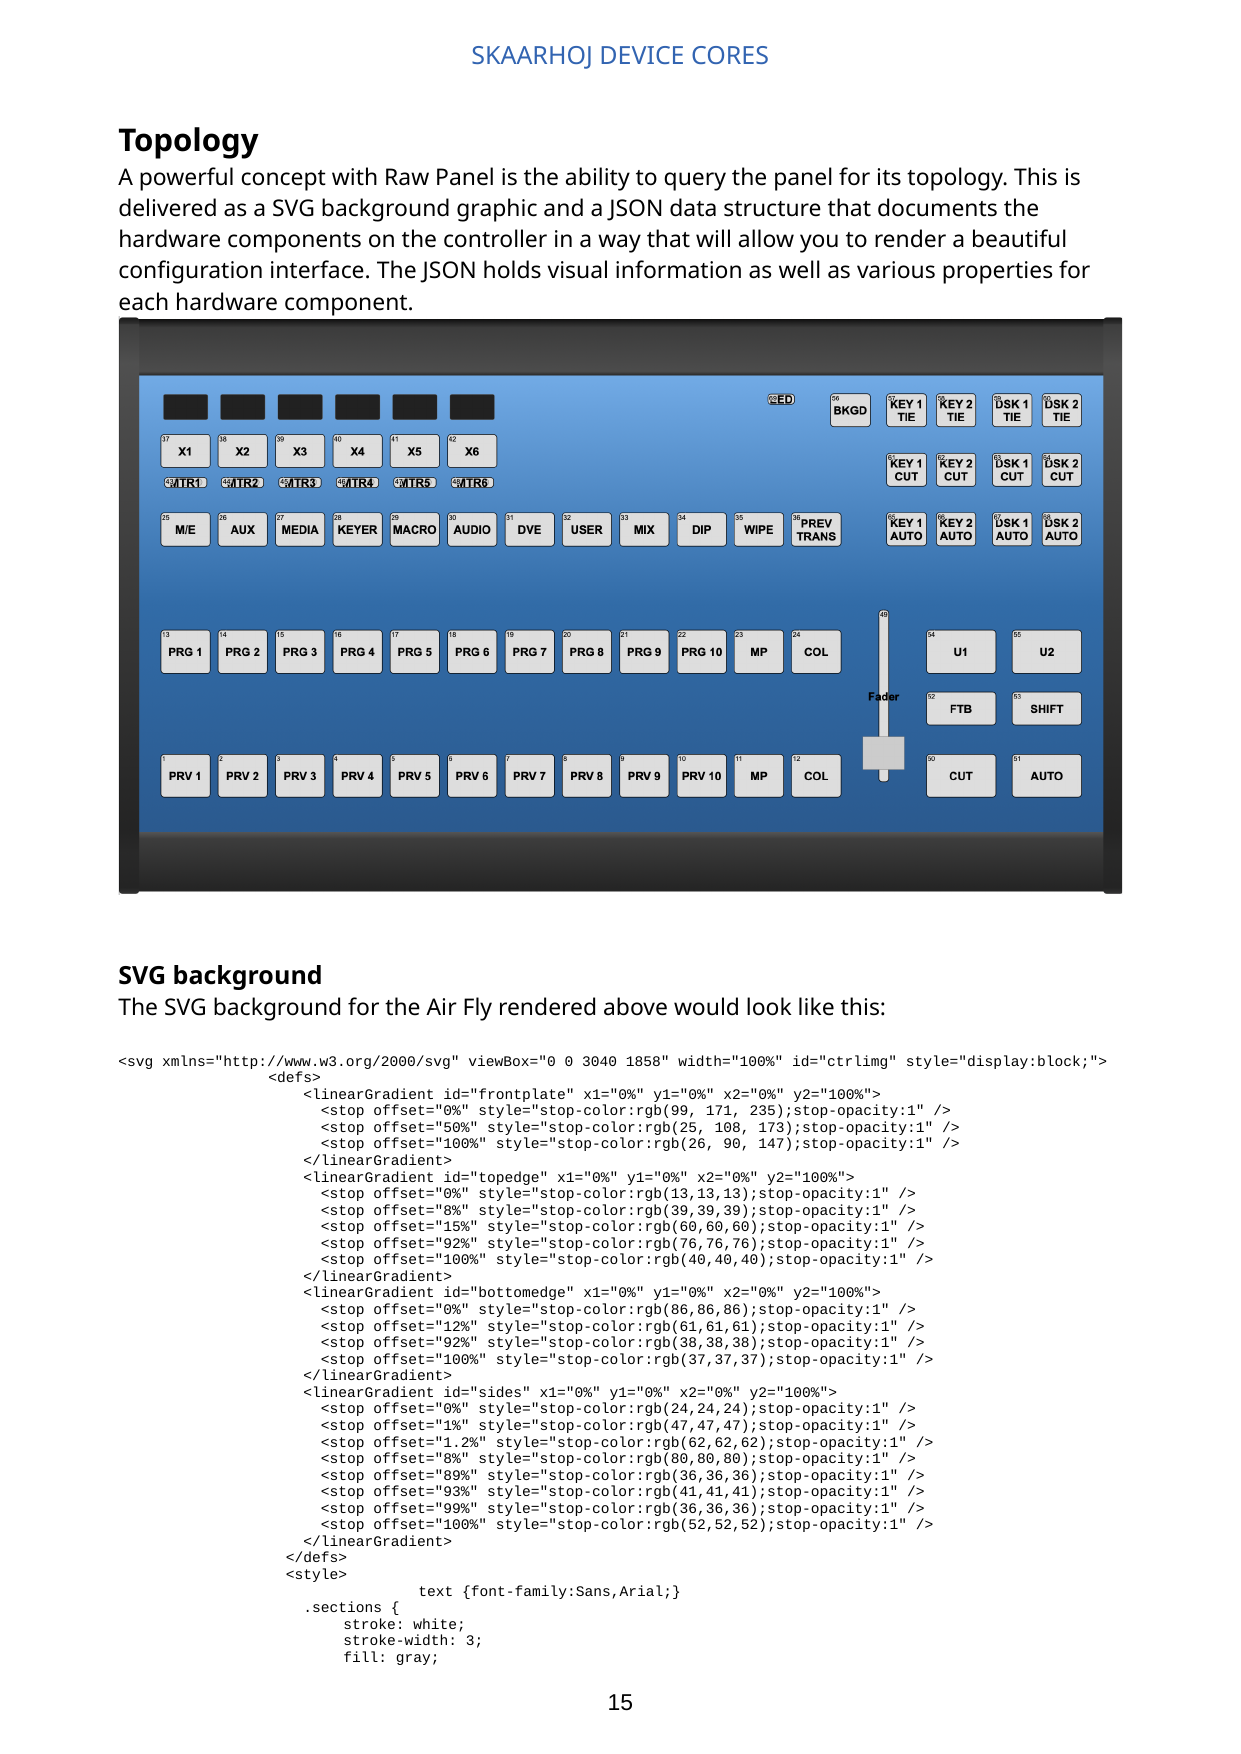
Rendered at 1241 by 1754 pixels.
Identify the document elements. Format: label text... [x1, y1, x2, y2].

subtitle SVG background [118, 957, 1122, 991]
text <stop offset="8%" style="stop-color:rgb(80,80,80);stop-opacity:1" /> [118, 1451, 1122, 1468]
text </linearGradient> [118, 1153, 1122, 1170]
text <stop offset="89%" style="stop-color:rgb(36,36,36);stop-opacity:1" /> [118, 1468, 1122, 1484]
text <linearGradient id="sides" x1="0%" y1="0%" x2="0%" y2="100%"> [118, 1385, 1122, 1402]
text <stop offset="1%" style="stop-color:rgb(47,47,47);stop-opacity:1" /> [118, 1418, 1122, 1435]
text A powerful concept with Raw Panel is the ability to query the panel for its topology. This is delivered as a SVG background graphic and a JSON data structure that documents the hardware components on the controller in a way that will allow you to render a beautiful configuration interface. The JSON holds visual information as well as various properties for each hardware component. [118, 161, 1122, 316]
text <linearGradient id="bottomedge" x1="0%" y1="0%" x2="0%" y2="100%"> [118, 1286, 1122, 1302]
text </linearGradient> [118, 1534, 1122, 1551]
text <linearGradient id="frontplate" x1="0%" y1="0%" x2="0%" y2="100%"> [118, 1087, 1122, 1103]
text The SVG background for the Air Fly rendered above would look like this: [118, 991, 1122, 1023]
text <style> [118, 1567, 1122, 1584]
text <defs> [118, 1070, 1122, 1087]
text text {font-family:Sans,Arial;} [118, 1584, 1122, 1600]
text <stop offset="0%" style="stop-color:rgb(24,24,24);stop-opacity:1" /> [118, 1402, 1122, 1418]
text <stop offset="92%" style="stop-color:rgb(38,38,38);stop-opacity:1" /> [118, 1335, 1122, 1352]
text </defs> [118, 1551, 1122, 1567]
picture [118, 316, 1123, 895]
subtitle Topology [118, 118, 1122, 161]
text </linearGradient> [118, 1368, 1122, 1385]
text <stop offset="100%" style="stop-color:rgb(52,52,52);stop-opacity:1" /> [118, 1518, 1122, 1534]
text <stop offset="50%" style="stop-color:rgb(25, 108, 173);stop-opacity:1" /> [118, 1120, 1122, 1137]
text stroke: white; [118, 1617, 1122, 1633]
text fill: gray; [118, 1650, 1122, 1667]
text <linearGradient id="topedge" x1="0%" y1="0%" x2="0%" y2="100%"> [118, 1170, 1122, 1186]
text <stop offset="93%" style="stop-color:rgb(41,41,41);stop-opacity:1" /> [118, 1484, 1122, 1501]
text <stop offset="15%" style="stop-color:rgb(60,60,60);stop-opacity:1" /> [118, 1219, 1122, 1236]
text <stop offset="0%" style="stop-color:rgb(99, 171, 235);stop-opacity:1" /> [118, 1103, 1122, 1120]
text <stop offset="100%" style="stop-color:rgb(26, 90, 147);stop-opacity:1" /> [118, 1137, 1122, 1153]
text <stop offset="0%" style="stop-color:rgb(13,13,13);stop-opacity:1" /> [118, 1186, 1122, 1203]
text <stop offset="100%" style="stop-color:rgb(40,40,40);stop-opacity:1" /> [118, 1253, 1122, 1269]
text <stop offset="12%" style="stop-color:rgb(61,61,61);stop-opacity:1" /> [118, 1319, 1122, 1335]
text <stop offset="99%" style="stop-color:rgb(36,36,36);stop-opacity:1" /> [118, 1501, 1122, 1518]
text <stop offset="92%" style="stop-color:rgb(76,76,76);stop-opacity:1" /> [118, 1236, 1122, 1253]
text <svg xmlns="http://www.w3.org/2000/svg" viewBox="0 0 3040 1858" width="100%" id="ctrlimg" style="display:block;"> [118, 1054, 1122, 1070]
text .sections { [118, 1600, 1122, 1617]
text <stop offset="100%" style="stop-color:rgb(37,37,37);stop-opacity:1" /> [118, 1352, 1122, 1368]
text <stop offset="1.2%" style="stop-color:rgb(62,62,62);stop-opacity:1" /> [118, 1435, 1122, 1451]
text <stop offset="8%" style="stop-color:rgb(39,39,39);stop-opacity:1" /> [118, 1203, 1122, 1219]
text </linearGradient> [118, 1269, 1122, 1286]
text <stop offset="0%" style="stop-color:rgb(86,86,86);stop-opacity:1" /> [118, 1302, 1122, 1319]
text stroke-width: 3; [118, 1633, 1122, 1650]
